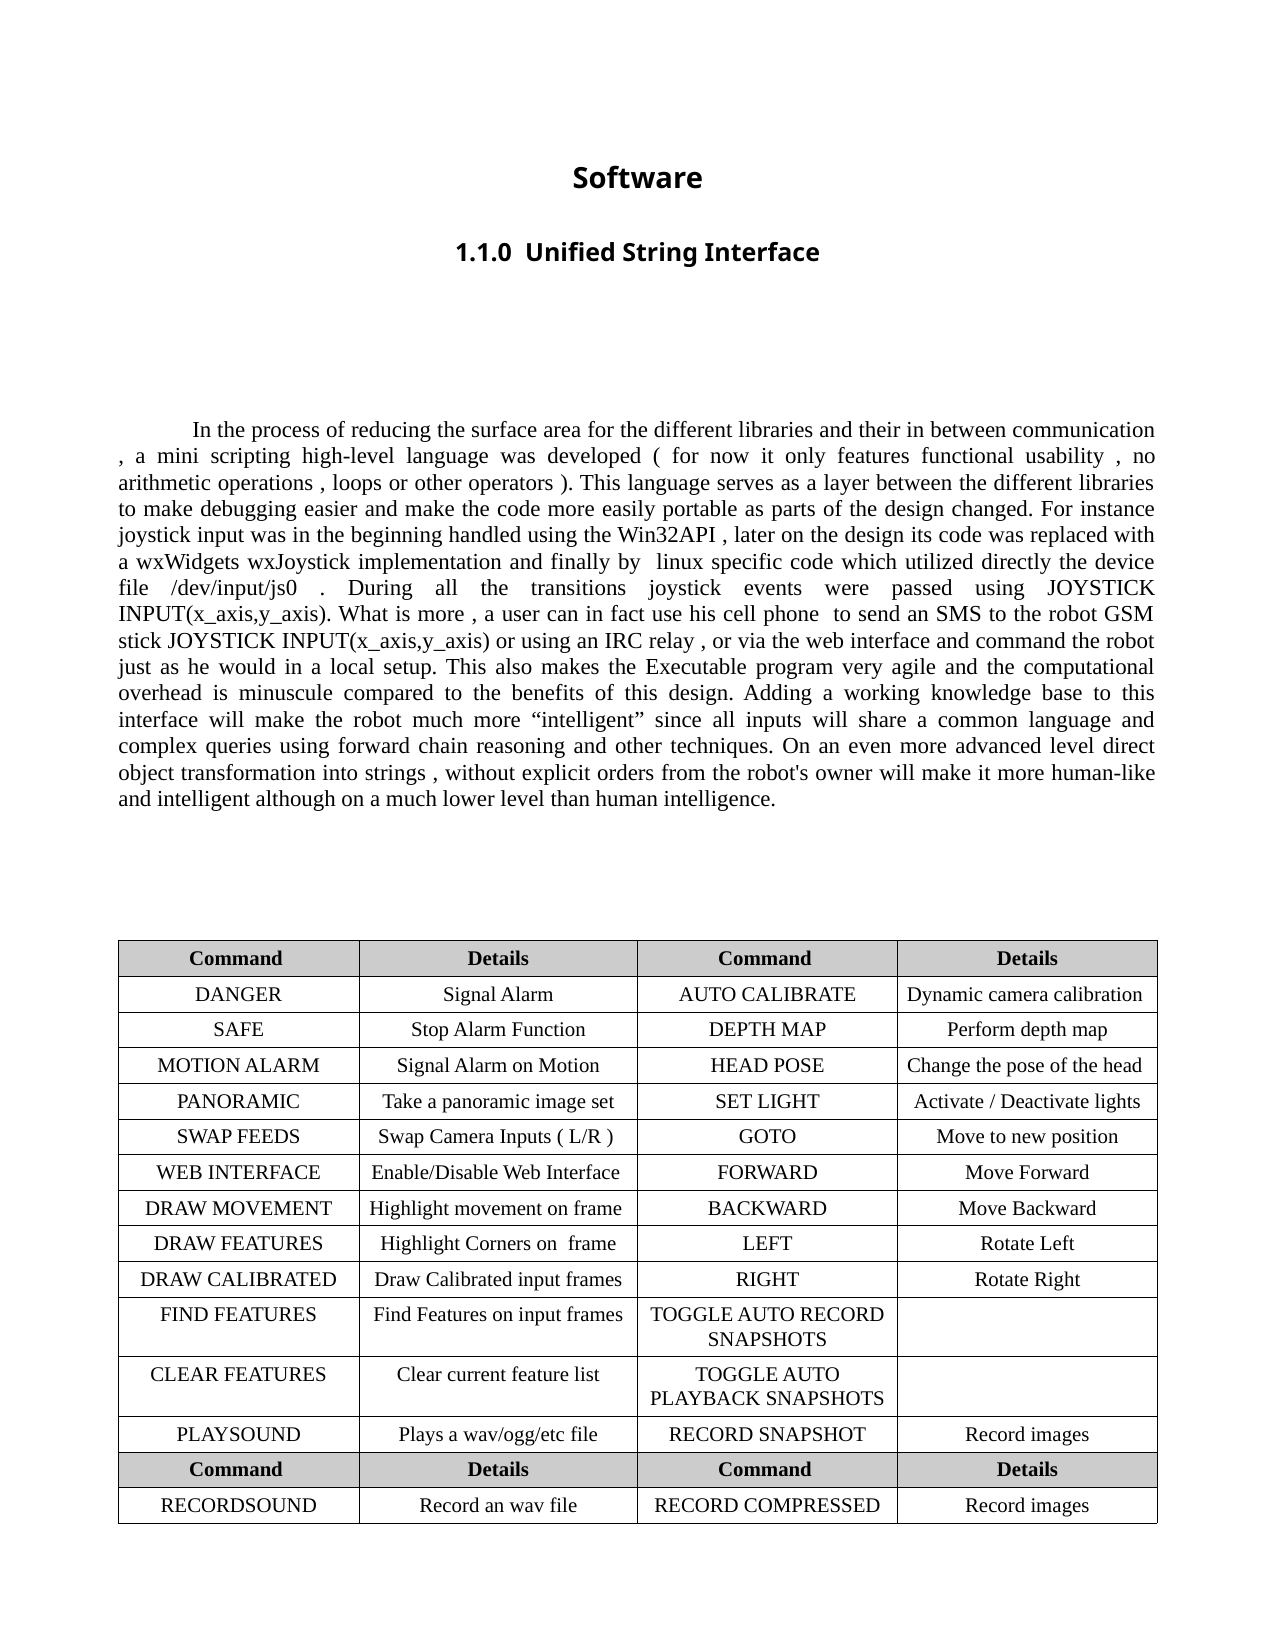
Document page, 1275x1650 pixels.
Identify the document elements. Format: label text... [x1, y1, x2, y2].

table_cell Move Backward [898, 1191, 1157, 1225]
table_cell Record images [898, 1488, 1157, 1523]
table_cell Plays a wav/ogg/etc file [360, 1417, 637, 1452]
table_cell Command [638, 1453, 897, 1487]
table_cell Signal Alarm [360, 977, 637, 1012]
table_cell Dynamic camera calibration [898, 977, 1157, 1012]
table_cell PANORAMIC [119, 1084, 359, 1118]
table_cell Take a panoramic image set [360, 1084, 637, 1118]
table_cell Highlight Corners on frame [360, 1226, 637, 1261]
table_cell DEPTH MAP [638, 1013, 897, 1047]
table_header Command [119, 941, 359, 976]
table_cell Move to new position [898, 1120, 1157, 1154]
table_cell Rotate Right [898, 1262, 1157, 1297]
table_cell RECORD SNAPSHOT [638, 1417, 897, 1452]
table_cell Enable/Disable Web Interface [360, 1155, 637, 1190]
table_cell MOTION ALARM [119, 1048, 359, 1083]
table_cell HEAD POSE [638, 1048, 897, 1083]
table_cell AUTO CALIBRATE [638, 977, 897, 1012]
table_cell Change the pose of the head [898, 1048, 1157, 1083]
table_cell Record an wav file [360, 1488, 637, 1523]
table_cell CLEAR FEATURES [119, 1357, 359, 1416]
text In the process of reducing the surface area for the different libraries and their in between communication , a mini scripting high-level language was developed ( for now it only features functional usability , no arithmetic operations , loops or other operators ). This language serves as a layer between the different libraries to make debugging easier and make the code more easily portable as parts of the design changed. For instance joystick input was in the beginning handled using the Win32API , later on the design its code was replaced with a wxWidgets wxJoystick implementation and finally by linux specific code which utilized directly the device file /dev/input/js0 . During all the transitions joystick events were passed using JOYSTICK INPUT(x_axis,y_axis). What is more , a user can in fact use his cell phone to send an SMS to the robot GSM stick JOYSTICK INPUT(x_axis,y_axis) or using an IRC relay , or via the web interface and command the robot just as he would in a local setup. This also makes the Executable program very agile and the computational overhead is minuscule compared to the benefits of this design. Adding a working knowledge base to this interface will make the robot much more “intelligent” since all inputs will share a common language and complex queries using forward chain reasoning and other techniques. On an even more advanced level direct object transformation into strings , without explicit orders from the robot's owner will make it more human-like and intelligent although on a much lower level than human intelligence. [118, 416, 1157, 811]
table_cell Perform depth map [898, 1013, 1157, 1047]
table_cell FIND FEATURES [119, 1298, 359, 1356]
table_cell Swap Camera Inputs ( L/R ) [360, 1120, 637, 1154]
table_header Details [360, 941, 637, 976]
table_cell DRAW FEATURES [119, 1226, 359, 1261]
table_cell WEB INTERFACE [119, 1155, 359, 1190]
text Software [118, 158, 1157, 197]
table_cell [898, 1357, 1157, 1416]
table_cell Draw Calibrated input frames [360, 1262, 637, 1297]
table_cell SWAP FEEDS [119, 1120, 359, 1154]
table_cell Move Forward [898, 1155, 1157, 1190]
table_cell Details [898, 1453, 1157, 1487]
table_cell DRAW CALIBRATED [119, 1262, 359, 1297]
table_cell FORWARD [638, 1155, 897, 1190]
table_cell SET LIGHT [638, 1084, 897, 1118]
table_cell GOTO [638, 1120, 897, 1154]
table_header Details [898, 941, 1157, 976]
table_cell Command [119, 1453, 359, 1487]
table_cell PLAYSOUND [119, 1417, 359, 1452]
table_cell Record images [898, 1417, 1157, 1452]
table_cell Find Features on input frames [360, 1298, 637, 1356]
table_cell SAFE [119, 1013, 359, 1047]
table_cell TOGGLE AUTO RECORD SNAPSHOTS [638, 1298, 897, 1356]
table_cell Signal Alarm on Motion [360, 1048, 637, 1083]
table_cell Rotate Left [898, 1226, 1157, 1261]
table_cell BACKWARD [638, 1191, 897, 1225]
table_cell Details [360, 1453, 637, 1487]
table_cell DANGER [119, 977, 359, 1012]
table_cell Activate / Deactivate lights [898, 1084, 1157, 1118]
table_header Command [638, 941, 897, 976]
table_cell DRAW MOVEMENT [119, 1191, 359, 1225]
table_cell RECORD COMPRESSED [638, 1488, 897, 1523]
table_cell RIGHT [638, 1262, 897, 1297]
text 1.1.0 Unified String Interface [118, 234, 1157, 268]
table_cell LEFT [638, 1226, 897, 1261]
table_cell RECORDSOUND [119, 1488, 359, 1523]
table_cell [898, 1298, 1157, 1356]
table_cell Stop Alarm Function [360, 1013, 637, 1047]
table_cell Clear current feature list [360, 1357, 637, 1416]
table_cell TOGGLE AUTO PLAYBACK SNAPSHOTS [638, 1357, 897, 1416]
table_cell Highlight movement on frame [360, 1191, 637, 1225]
